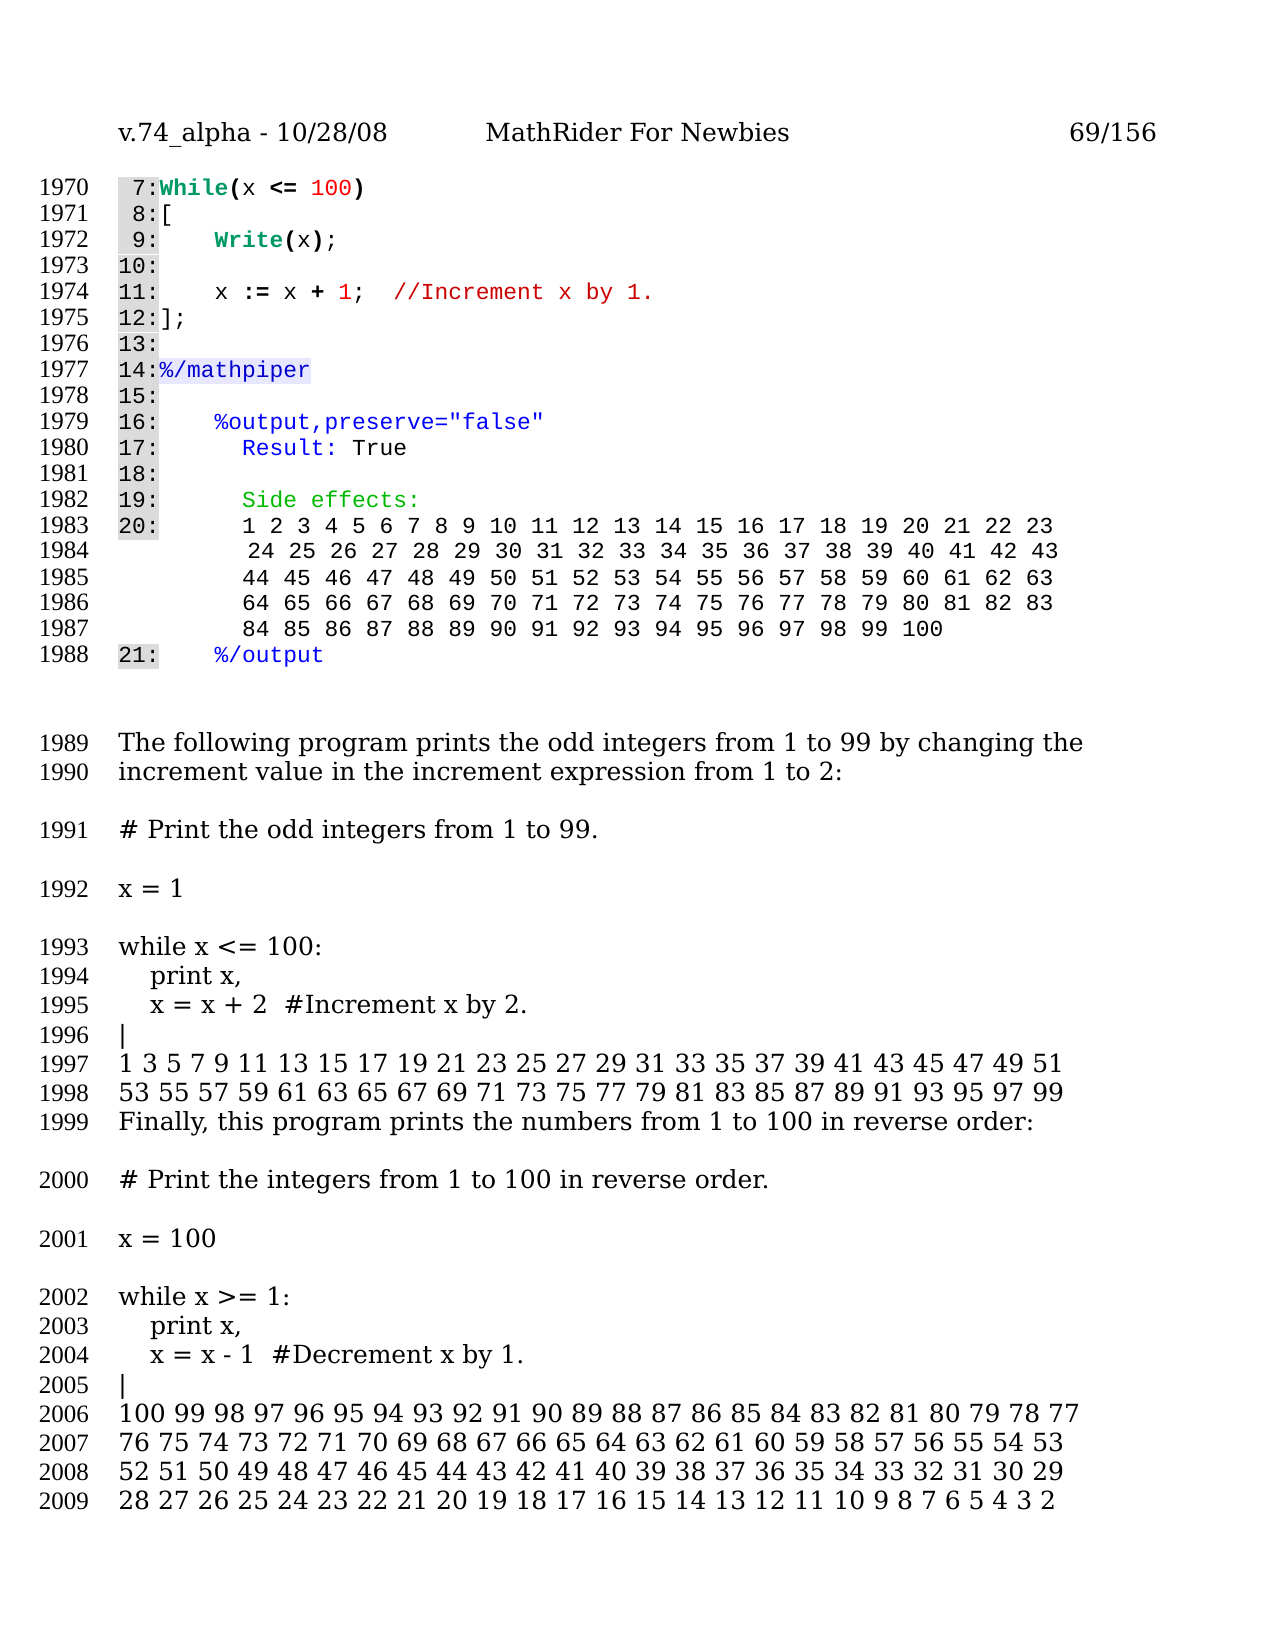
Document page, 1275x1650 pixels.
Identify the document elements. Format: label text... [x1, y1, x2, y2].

text x = 100 [118, 1224, 1157, 1253]
text 53 55 57 59 61 63 65 67 69 71 73 75 77 79 81 83 85 87 89 91 93 95 97 99 [118, 1078, 1157, 1107]
text 1 3 5 7 9 11 13 15 17 19 21 23 25 27 29 31 33 35 37 39 41 43 45 47 49 51 [118, 1049, 1157, 1078]
text 12:]; [118, 306, 1157, 332]
text 24 25 26 27 28 29 30 31 32 33 34 35 36 37 38 39 40 41 42 43 [118, 540, 1157, 566]
text while x <= 100: [118, 932, 1157, 962]
text x = x - 1 #Decrement x by 1. [118, 1341, 1157, 1370]
text 44 45 46 47 48 49 50 51 52 53 54 55 56 57 58 59 60 61 62 63 [118, 566, 1157, 592]
text 15: [118, 384, 1157, 410]
text 13: [118, 332, 1157, 358]
text x = 1 [118, 874, 1157, 903]
text 11: x := x + 1; //Increment x by 1. [118, 281, 1157, 306]
text 8:[ [118, 203, 1157, 229]
text 52 51 50 49 48 47 46 45 44 43 42 41 40 39 38 37 36 35 34 33 32 31 30 29 [118, 1457, 1157, 1487]
text 7:While(x <= 100) [118, 177, 1157, 203]
text 9: Write(x); [118, 229, 1157, 254]
text 18: [118, 462, 1157, 488]
text 17: Result: True [118, 436, 1157, 462]
text Finally, this program prints the numbers from 1 to 100 in reverse order: [118, 1107, 1157, 1137]
text 21: %/output [118, 644, 1157, 669]
text 64 65 66 67 68 69 70 71 72 73 74 75 76 77 78 79 80 81 82 83 [118, 592, 1157, 618]
text x = x + 2 #Increment x by 2. [118, 991, 1157, 1020]
text 28 27 26 25 24 23 22 21 20 19 18 17 16 15 14 13 12 11 10 9 8 7 6 5 4 3 2 [118, 1487, 1157, 1516]
text while x >= 1: [118, 1282, 1157, 1312]
text 14:%/mathpiper [118, 358, 1157, 384]
text 16: %output,preserve="false" [118, 410, 1157, 436]
text The following program prints the odd integers from 1 to 99 by changing the increment value in the increment expression from 1 to 2: [118, 728, 1157, 787]
text print x, [118, 1312, 1157, 1341]
text 10: [118, 254, 1157, 281]
text 100 99 98 97 96 95 94 93 92 91 90 89 88 87 86 85 84 83 82 81 80 79 78 77 [118, 1399, 1157, 1428]
text print x, [118, 962, 1157, 991]
text 19: Side effects: [118, 488, 1157, 514]
text # Print the odd integers from 1 to 99. [118, 816, 1157, 845]
text # Print the integers from 1 to 100 in reverse order. [118, 1166, 1157, 1195]
text | [118, 1370, 1157, 1399]
text | [118, 1020, 1157, 1049]
text 20: 1 2 3 4 5 6 7 8 9 10 11 12 13 14 15 16 17 18 19 20 21 22 23 [118, 514, 1157, 540]
text 84 85 86 87 88 89 90 91 92 93 94 95 96 97 98 99 100 [118, 618, 1157, 644]
text 76 75 74 73 72 71 70 69 68 67 66 65 64 63 62 61 60 59 58 57 56 55 54 53 [118, 1428, 1157, 1457]
